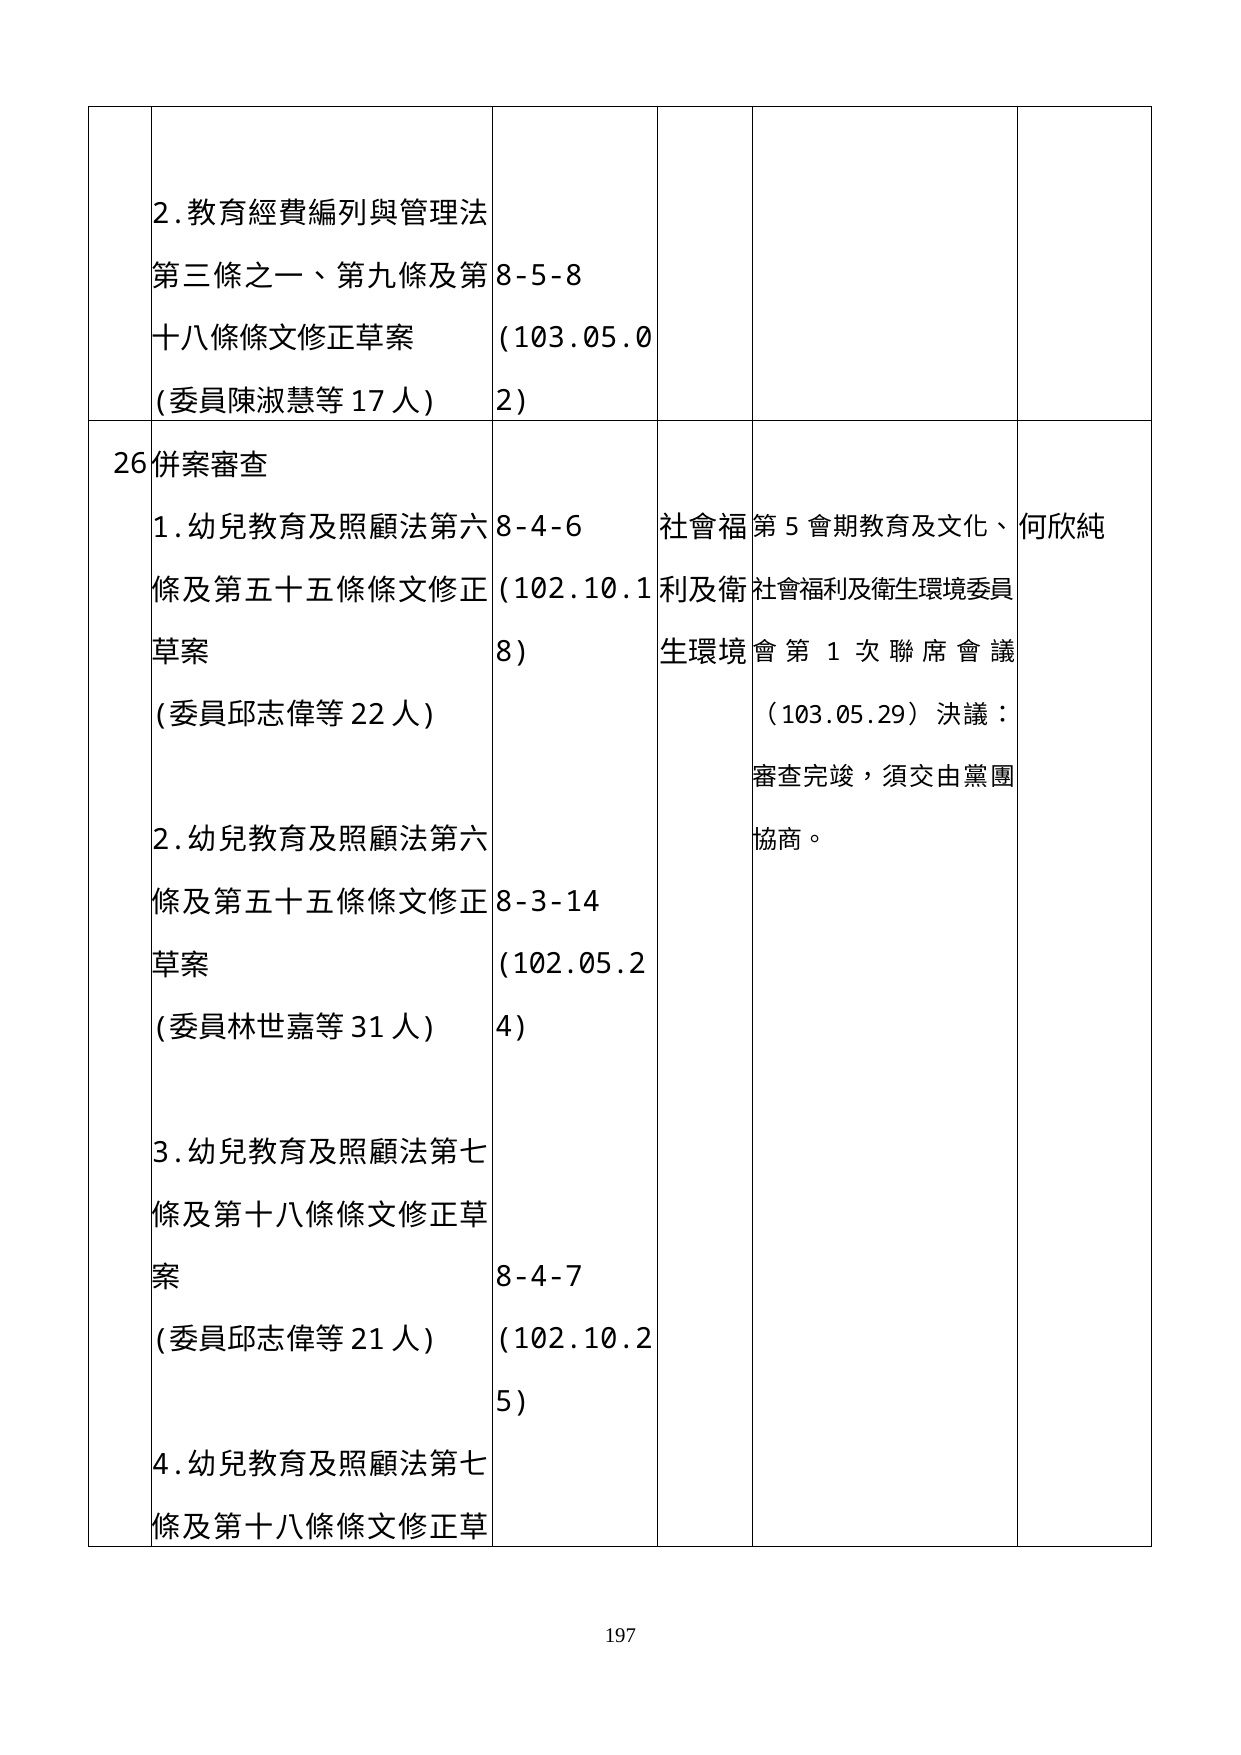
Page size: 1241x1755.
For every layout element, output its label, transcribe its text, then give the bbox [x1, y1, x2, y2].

table_cell 2.教育經費編列與管理法第三條之一、第九條及第十八條條文修正草案 (委員陳淑慧等17人) [152, 107, 492, 419]
table_cell 併案審查 1.幼兒教育及照顧法第六條及第五十五條條文修正草案 (委員邱志偉等22人) 2.幼兒教育及照顧法第六條及第五十五條條文修正草案 (委員林世嘉等31人) 3.幼兒教育及照顧法第七條及第十八條條文修正草案 (委員邱志偉等21人) 4.幼兒教育及照顧法第七條及第十八條條文修正草 [152, 421, 492, 1546]
table_cell 何欣純 [1018, 421, 1151, 1546]
table_cell 第5會期教育及文化、社會福利及衛生環境委員會第1次聯席會議（103.05.29）決議：審查完竣，須交由黨團協商。 [753, 421, 1017, 1546]
table_cell 8-4-6 (102.10.18) 8-3-14 (102.05.24) 8-4-7 (102.10.25) [493, 421, 657, 1546]
table_cell 8-5-8 (103.05.02) [493, 107, 657, 419]
table_cell [89, 107, 151, 419]
table_cell [89, 421, 151, 1546]
table_cell [1018, 107, 1151, 419]
table_cell 社會福利及衛生環境 [658, 421, 752, 1546]
table_cell [658, 107, 752, 419]
table_cell [753, 107, 1017, 419]
